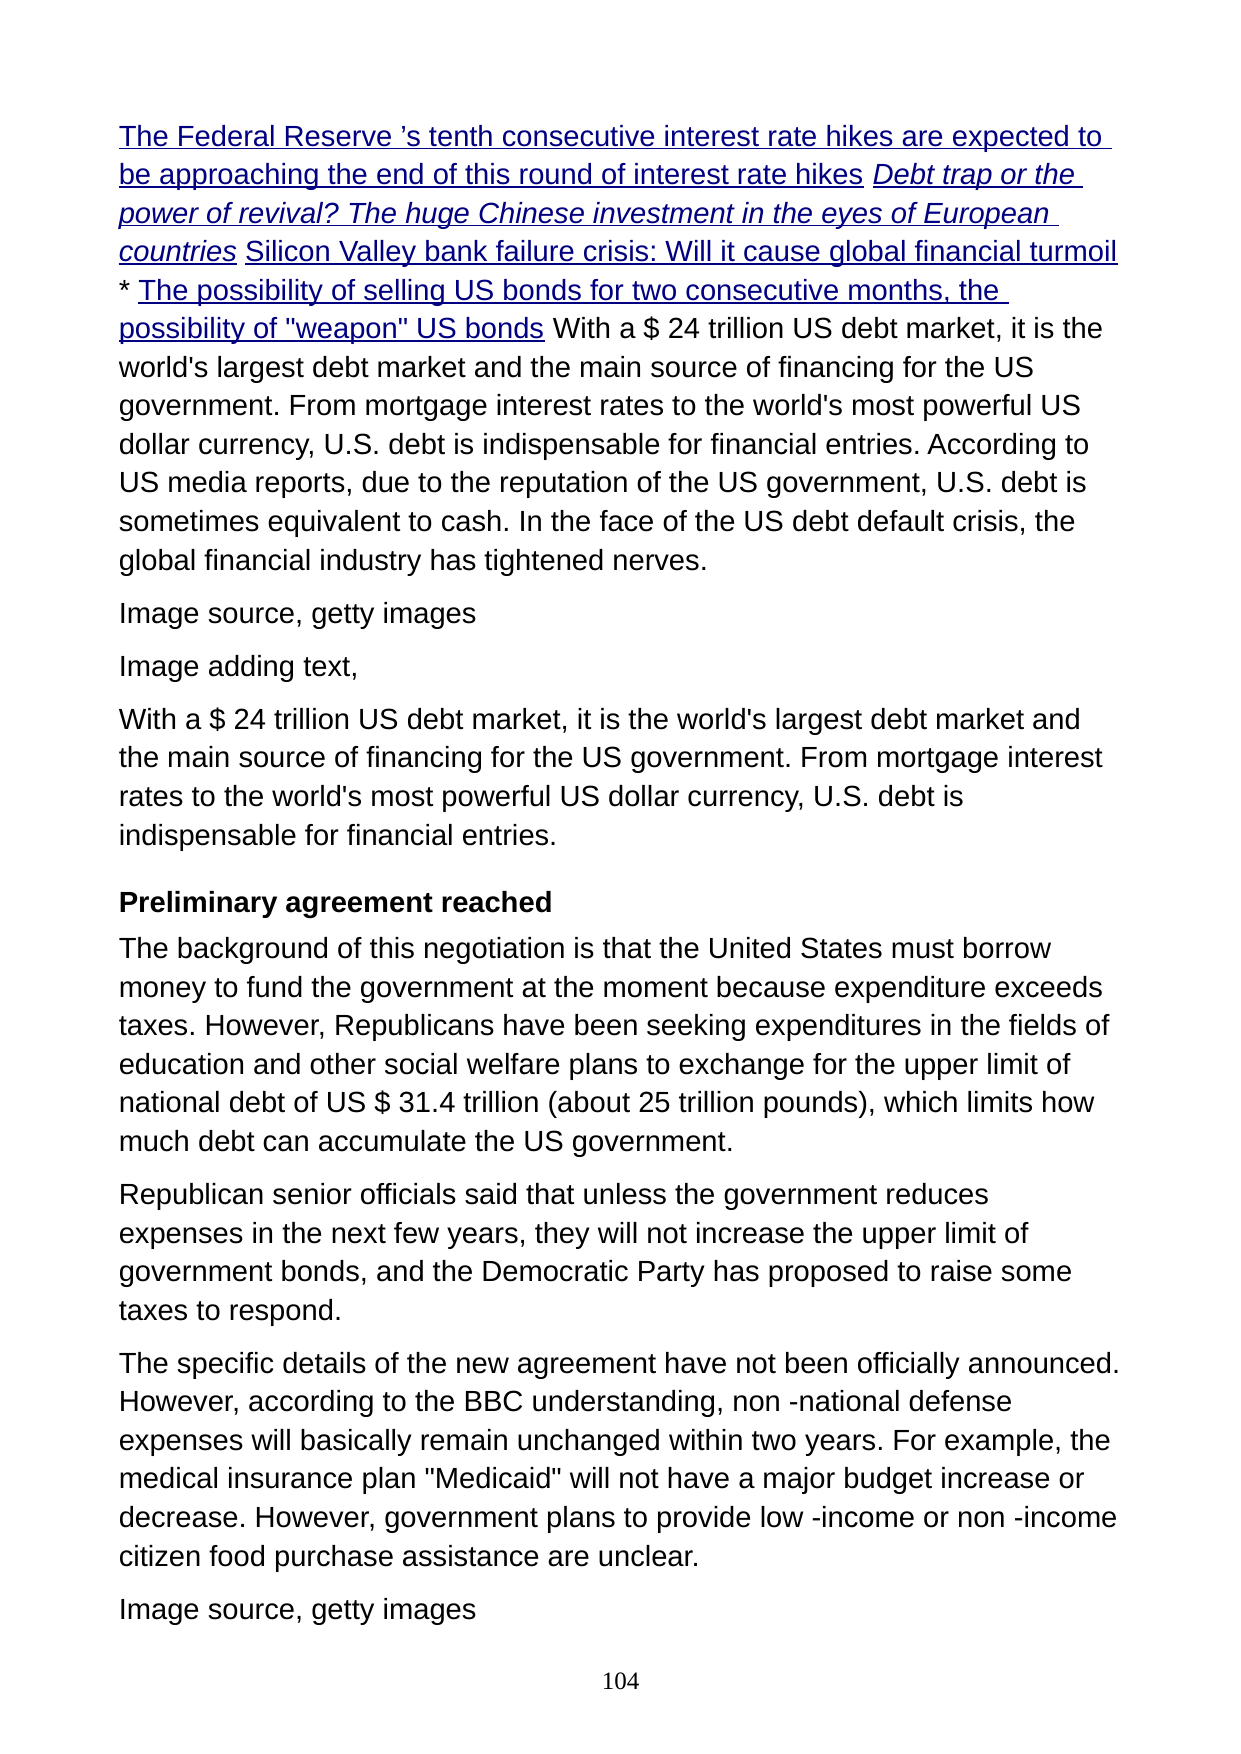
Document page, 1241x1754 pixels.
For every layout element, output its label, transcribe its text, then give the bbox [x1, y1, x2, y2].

subtitle Preliminary agreement reached [118, 885, 1122, 919]
text Republican senior officials said that unless the government reduces expenses in the next few years, they will not increase the upper limit of government bonds, and the Democratic Party has proposed to raise some taxes to respond. [118, 1177, 1122, 1326]
text Image source, getty images [118, 596, 1122, 629]
text With a $ 24 trillion US debt market, it is the world's largest debt market and the main source of financing for the US government. From mortgage interest rates to the world's most powerful US dollar currency, U.S. debt is indispensable for financial entries. [118, 702, 1122, 851]
text Image source, getty images [118, 1592, 1122, 1625]
text The specific details of the new agreement have not been officially announced. However, according to the BBC understanding, non -national defense expenses will basically remain unchanged within two years. For example, the medical insurance plan "Medicaid" will not have a major budget increase or decrease. However, government plans to provide low -income or non -income citizen food purchase assistance are unclear. [118, 1346, 1122, 1572]
text The background of this negotiation is that the United States must borrow money to fund the government at the moment because expenditure exceeds taxes. However, Republicans have been seeking expenditures in the fields of education and other social welfare plans to exchange for the upper limit of national debt of US $ 31.4 trillion (about 25 trillion pounds), which limits how much debt can accumulate the US government. [118, 931, 1122, 1157]
text Image adding text, [118, 649, 1122, 682]
text The Federal Reserve ’s tenth consecutive interest rate hikes are expected to be approaching the end of this round of interest rate hikes Debt trap or the power of revival? The huge Chinese investment in the eyes of European countries Silicon Valley bank failure crisis: Will it cause global financial turmoil * The possibility of selling US bonds for two consecutive months, the possibility of "weapon" US bonds With a $ 24 trillion US debt market, it is the world's largest debt market and the main source of financing for the US government. From mortgage interest rates to the world's most powerful US dollar currency, U.S. debt is indispensable for financial entries. According to US media reports, due to the reputation of the US government, U.S. debt is sometimes equivalent to cash. In the face of the US debt default crisis, the global financial industry has tightened nerves. [118, 118, 1122, 576]
